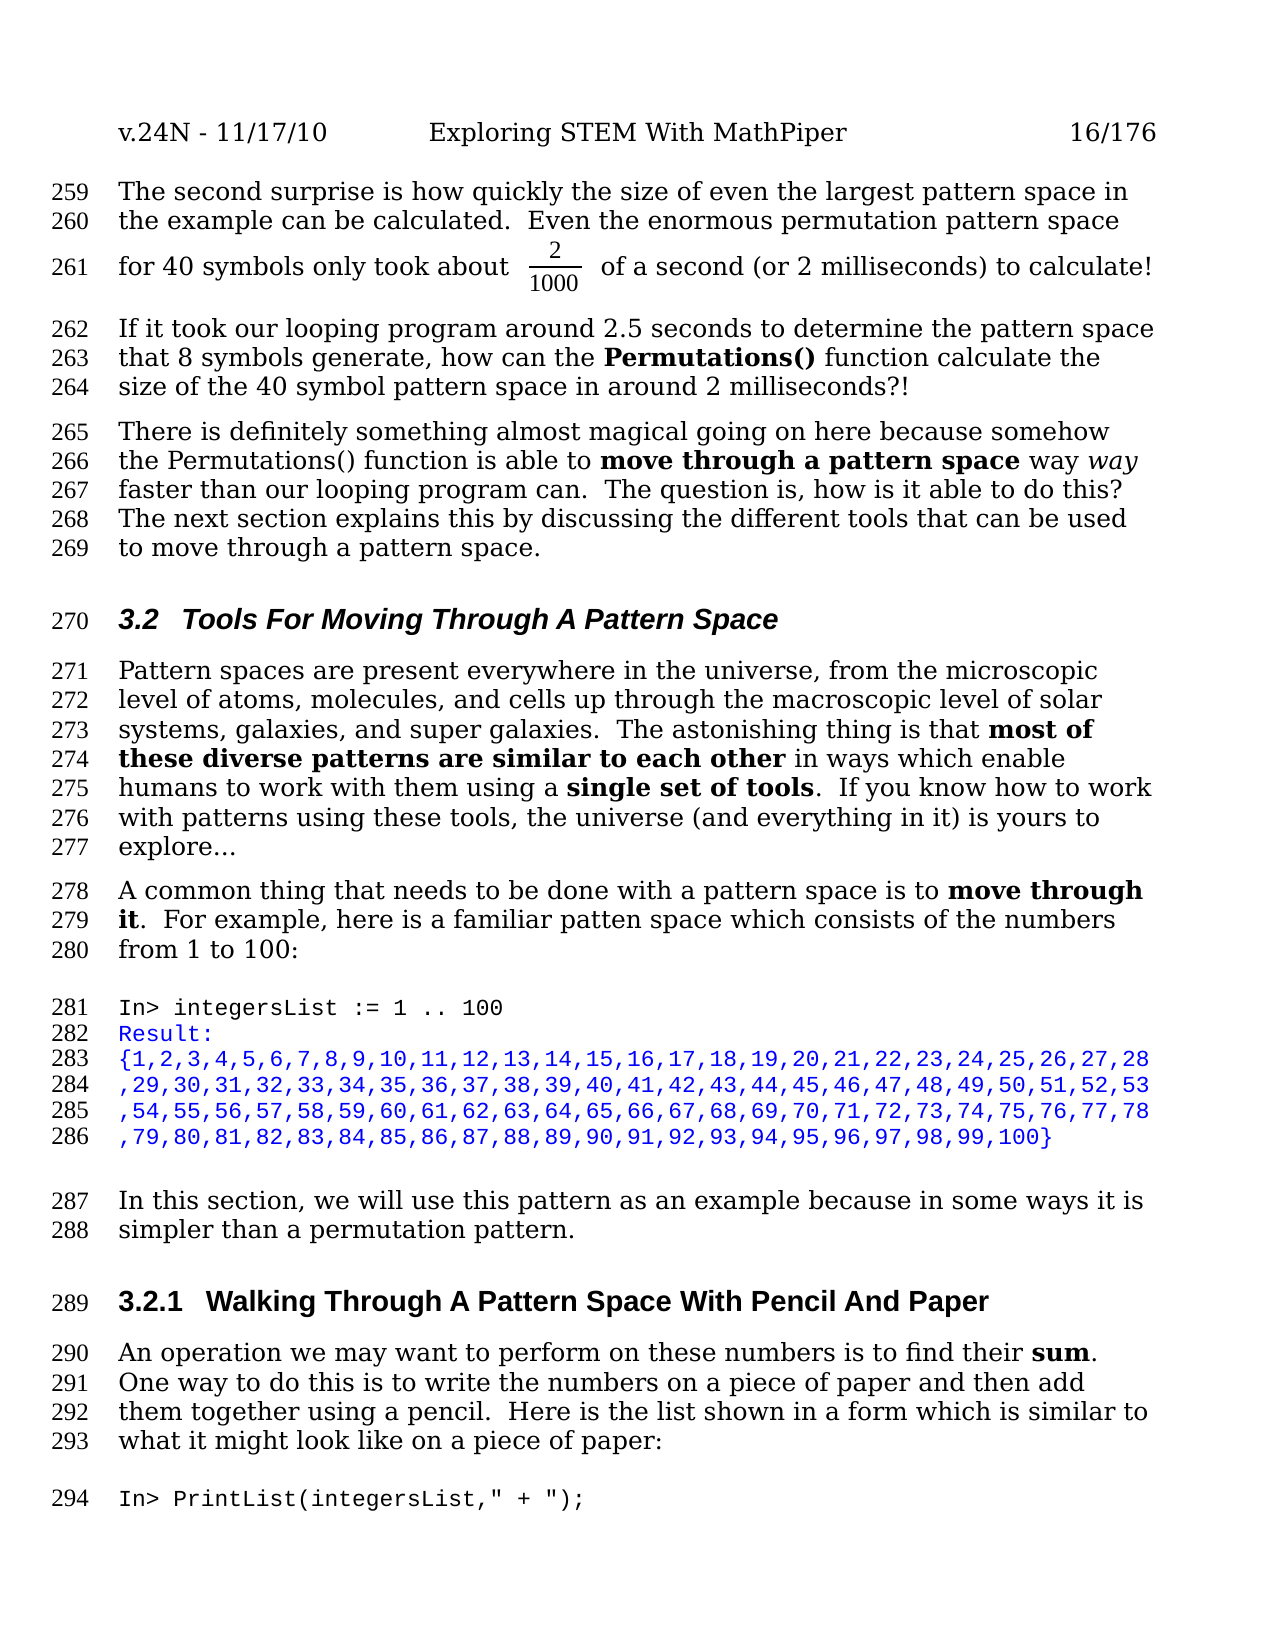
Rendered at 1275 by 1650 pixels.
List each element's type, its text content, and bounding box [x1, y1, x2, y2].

text In this section, we will use this pattern as an example because in some ways it is simpler than a permutation pattern. [118, 1186, 1157, 1245]
text If it took our looping program around 2.5 seconds to determine the pattern space that 8 symbols generate, how can the Permutations() function calculate the size of the 40 symbol pattern space in around 2 milliseconds?! [118, 314, 1157, 402]
text The second surprise is how quickly the size of even the largest pattern space in the example can be calculated. Even the enormous permutation pattern space for 40 symbols only took aboutof a second (or 2 milliseconds) to calculate! [118, 177, 1157, 299]
subtitle Tools For Moving Through A Pattern Space [118, 602, 1157, 635]
subtitle Walking Through A Pattern Space With Pencil And Paper [118, 1284, 1157, 1317]
text Pattern spaces are present everywhere in the universe, from the microscopic level of atoms, molecules, and cells up through the macroscopic level of solar systems, galaxies, and super galaxies. The astonishing thing is that most of these diverse patterns are similar to each other in ways which enable humans to work with them using a single set of tools. If you know how to work with patterns using these tools, the universe (and everything in it) is yours to explore... [118, 656, 1157, 861]
text In> integersList := 1 .. 100 [118, 996, 1157, 1022]
text There is definitely something almost magical going on here because somehow the Permutations() function is able to move through a pattern space way way faster than our looping program can. The question is, how is it able to do this? The next section explains this by discussing the different tools that can be used to move through a pattern space. [118, 417, 1157, 563]
text In> PrintList(integersList," + "); [118, 1487, 1157, 1513]
text A common thing that needs to be done with a pattern space is to move through it. For example, here is a familiar patten space which consists of the numbers from 1 to 100: [118, 876, 1157, 964]
text An operation we may want to perform on these numbers is to find their sum. One way to do this is to write the numbers on a piece of paper and then add them together using a pencil. Here is the list shown in a form which is similar to what it might look like on a piece of paper: [118, 1338, 1157, 1455]
text Result: {1,2,3,4,5,6,7,8,9,10,11,12,13,14,15,16,17,18,19,20,21,22,23,24,25,26,27,28,29,30,31,32,33,34,35,36,37,38,39,40,41,42,43,44,45,46,47,48,49,50,51,52,53,54,55,56,57,58,59,60,61,62,63,64,65,66,67,68,69,70,71,72,73,74,75,76,77,78,79,80,81,82,83,84,85,86,87,88,89,90,91,92,93,94,95,96,97,98,99,100} [118, 1022, 1157, 1152]
